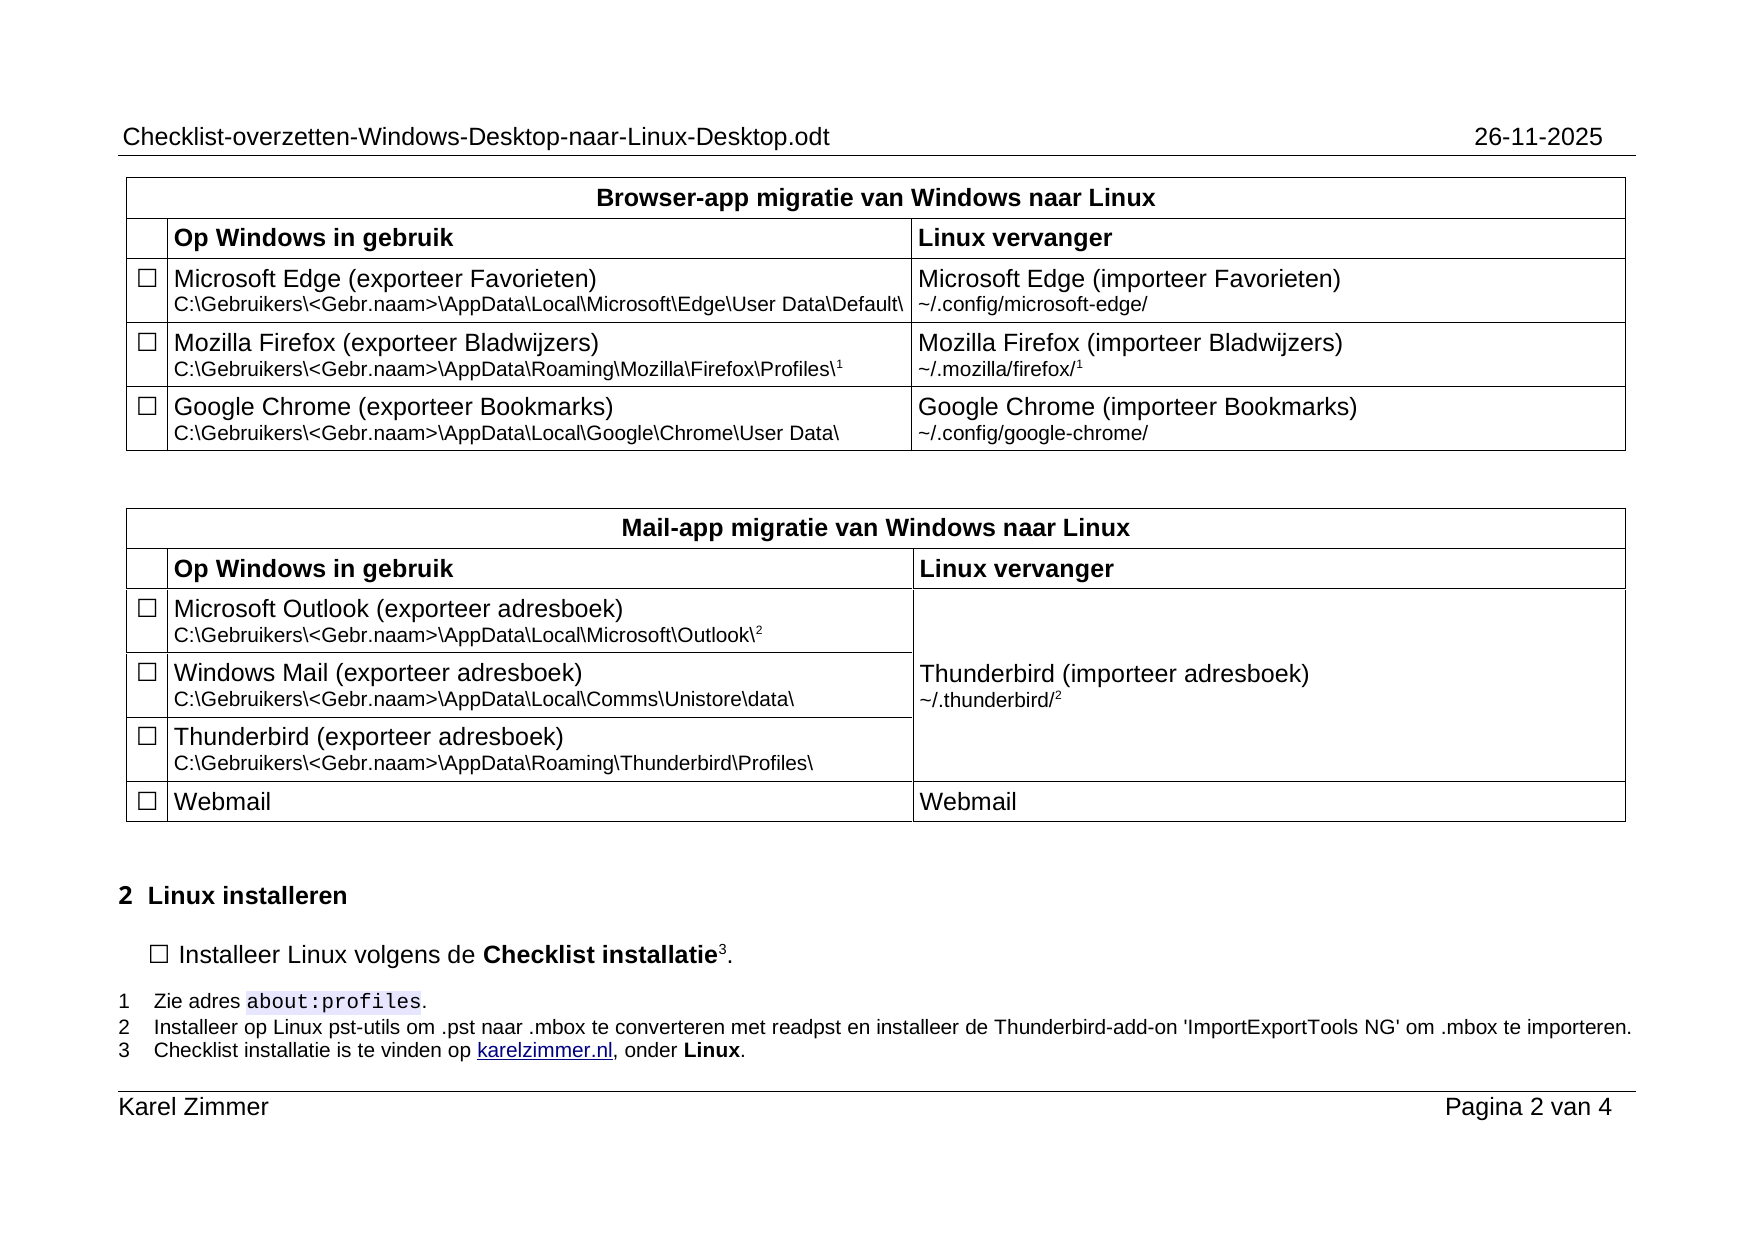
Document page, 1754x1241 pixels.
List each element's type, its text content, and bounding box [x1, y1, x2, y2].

table_cell ☐ [127, 590, 167, 652]
table_cell Microsoft Edge (exporteer Favorieten) C:\Gebruikers\<Gebr.naam>\AppData\Local\Microsoft\Edge\User Data\Default\ [168, 259, 911, 322]
table_cell [127, 219, 167, 258]
table_cell Webmail [168, 782, 912, 821]
table_cell ☐ [127, 259, 167, 322]
table_cell Google Chrome (exporteer Bookmarks) C:\Gebruikers\<Gebr.naam>\AppData\Local\Google\Chrome\User Data\ [168, 387, 911, 450]
table_cell ☐ [127, 387, 167, 450]
table_header Mail-app migratie van Windows naar Linux [127, 509, 1625, 548]
table_cell ☐ [127, 718, 167, 781]
table_cell ☐ [127, 654, 167, 717]
table_cell Op Windows in gebruik [168, 549, 912, 588]
table_cell Linux vervanger [912, 219, 1625, 258]
table_cell [127, 549, 167, 588]
list Linux installeren [118, 878, 1636, 912]
table_cell Thunderbird (importeer adresboek) ~/.thunderbird/2 [914, 590, 1625, 781]
table_cell Microsoft Outlook (exporteer adresboek) C:\Gebruikers\<Gebr.naam>\AppData\Local\Microsoft\Outlook\ [168, 590, 912, 652]
table_cell Microsoft Edge (importeer Favorieten) ~/.config/microsoft-edge/ [912, 259, 1625, 322]
table_cell Webmail [914, 782, 1625, 821]
table_header ☐ [141, 940, 177, 971]
table_cell Op Windows in gebruik [168, 219, 911, 258]
table_cell ☐ [127, 323, 167, 386]
table_header Browser-app migratie van Windows naar Linux [127, 178, 1625, 218]
table_cell Mozilla Firefox (importeer Bladwijzers) ~/.mozilla/firefox/1 [912, 323, 1625, 386]
table_cell Linux vervanger [914, 549, 1625, 588]
table_cell ☐ [127, 782, 167, 821]
table_cell Windows Mail (exporteer adresboek) C:\Gebruikers\<Gebr.naam>\AppData\Local\Comms\Unistore\data\ [168, 654, 912, 717]
table_cell Mozilla Firefox (exporteer Bladwijzers) C:\Gebruikers\<Gebr.naam>\AppData\Roaming\Mozilla\Firefox\Profiles\ [168, 323, 911, 386]
table_cell Google Chrome (importeer Bookmarks) ~/.config/google-chrome/ [912, 387, 1625, 450]
table_cell Thunderbird (exporteer adresboek) C:\Gebruikers\<Gebr.naam>\AppData\Roaming\Thunderbird\Profiles\ [168, 718, 912, 781]
table_header Installeer Linux volgens de Checklist installatie. [177, 940, 1617, 971]
